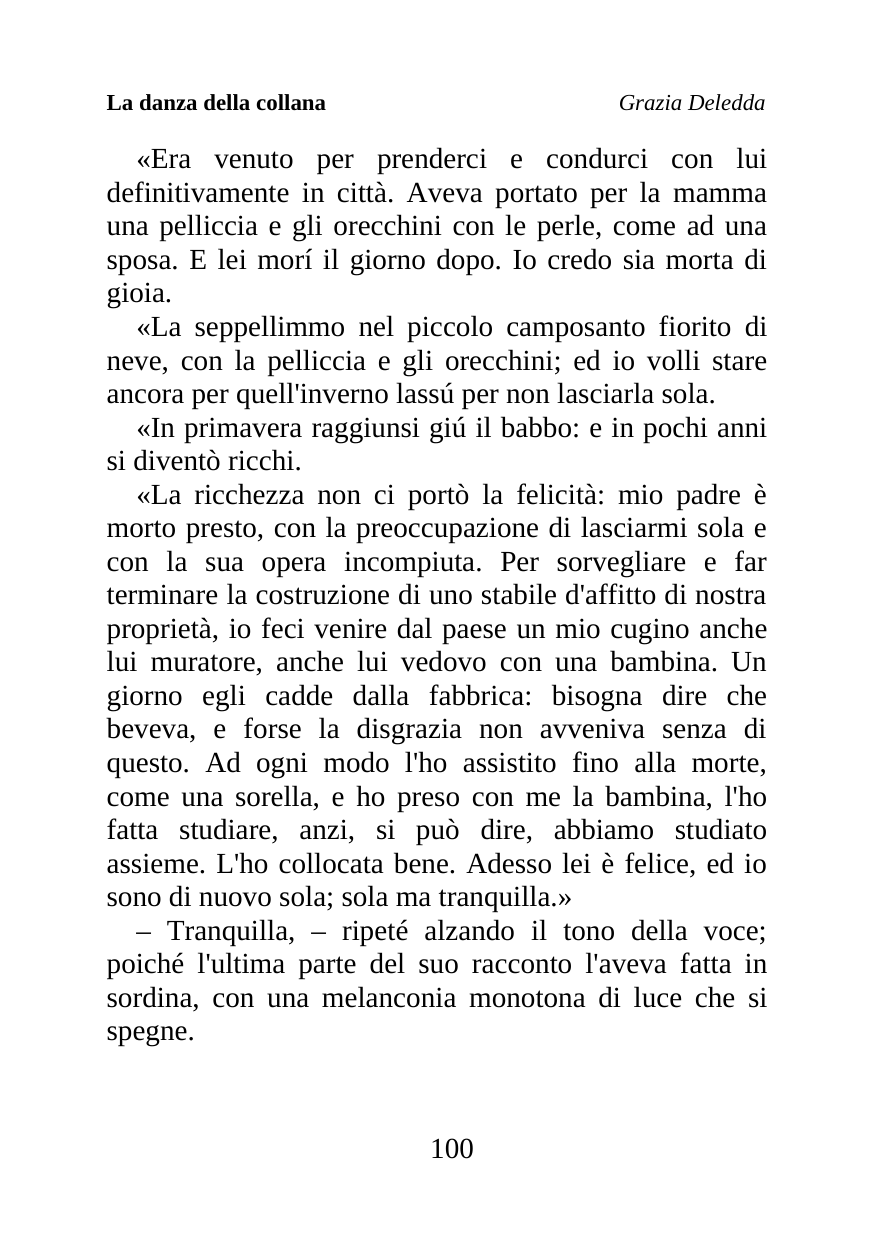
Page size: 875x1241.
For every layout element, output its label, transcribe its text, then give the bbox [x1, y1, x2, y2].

text «La seppellimmo nel piccolo camposanto fiorito di neve, con la pelliccia e gli orecchini; ed io volli stare ancora per quell'inverno lassú per non lasciarla sola. [106, 309, 768, 410]
text «In primavera raggiunsi giú il babbo: e in pochi anni si diventò ricchi. [106, 410, 768, 477]
text – Tranquilla, – ripeté alzando il tono della voce; poiché l'ultima parte del suo racconto l'aveva fatta in sordina, con una melanconia monotona di luce che si spegne. [106, 913, 768, 1047]
text «La ricchezza non ci portò la felicità: mio padre è morto presto, con la preoccupazione di lasciarmi sola e con la sua opera incompiuta. Per sorvegliare e far terminare la costruzione di uno stabile d'affitto di nostra proprietà, io feci venire dal paese un mio cugino anche lui muratore, anche lui vedovo con una bambina. Un giorno egli cadde dalla fabbrica: bisogna dire che beveva, e forse la disgrazia non avveniva senza di questo. Ad ogni modo l'ho assistito fino alla morte, come una sorella, e ho preso con me la bambina, l'ho fatta studiare, anzi, si può dire, abbiamo studiato assieme. L'ho collocata bene. Adesso lei è felice, ed io sono di nuovo sola; sola ma tranquilla.» [106, 477, 768, 913]
text «Era venuto per prenderci e condurci con lui definitivamente in città. Aveva portato per la mamma una pelliccia e gli orecchini con le perle, come ad una sposa. E lei morí il giorno dopo. Io credo sia morta di gioia. [106, 141, 768, 309]
